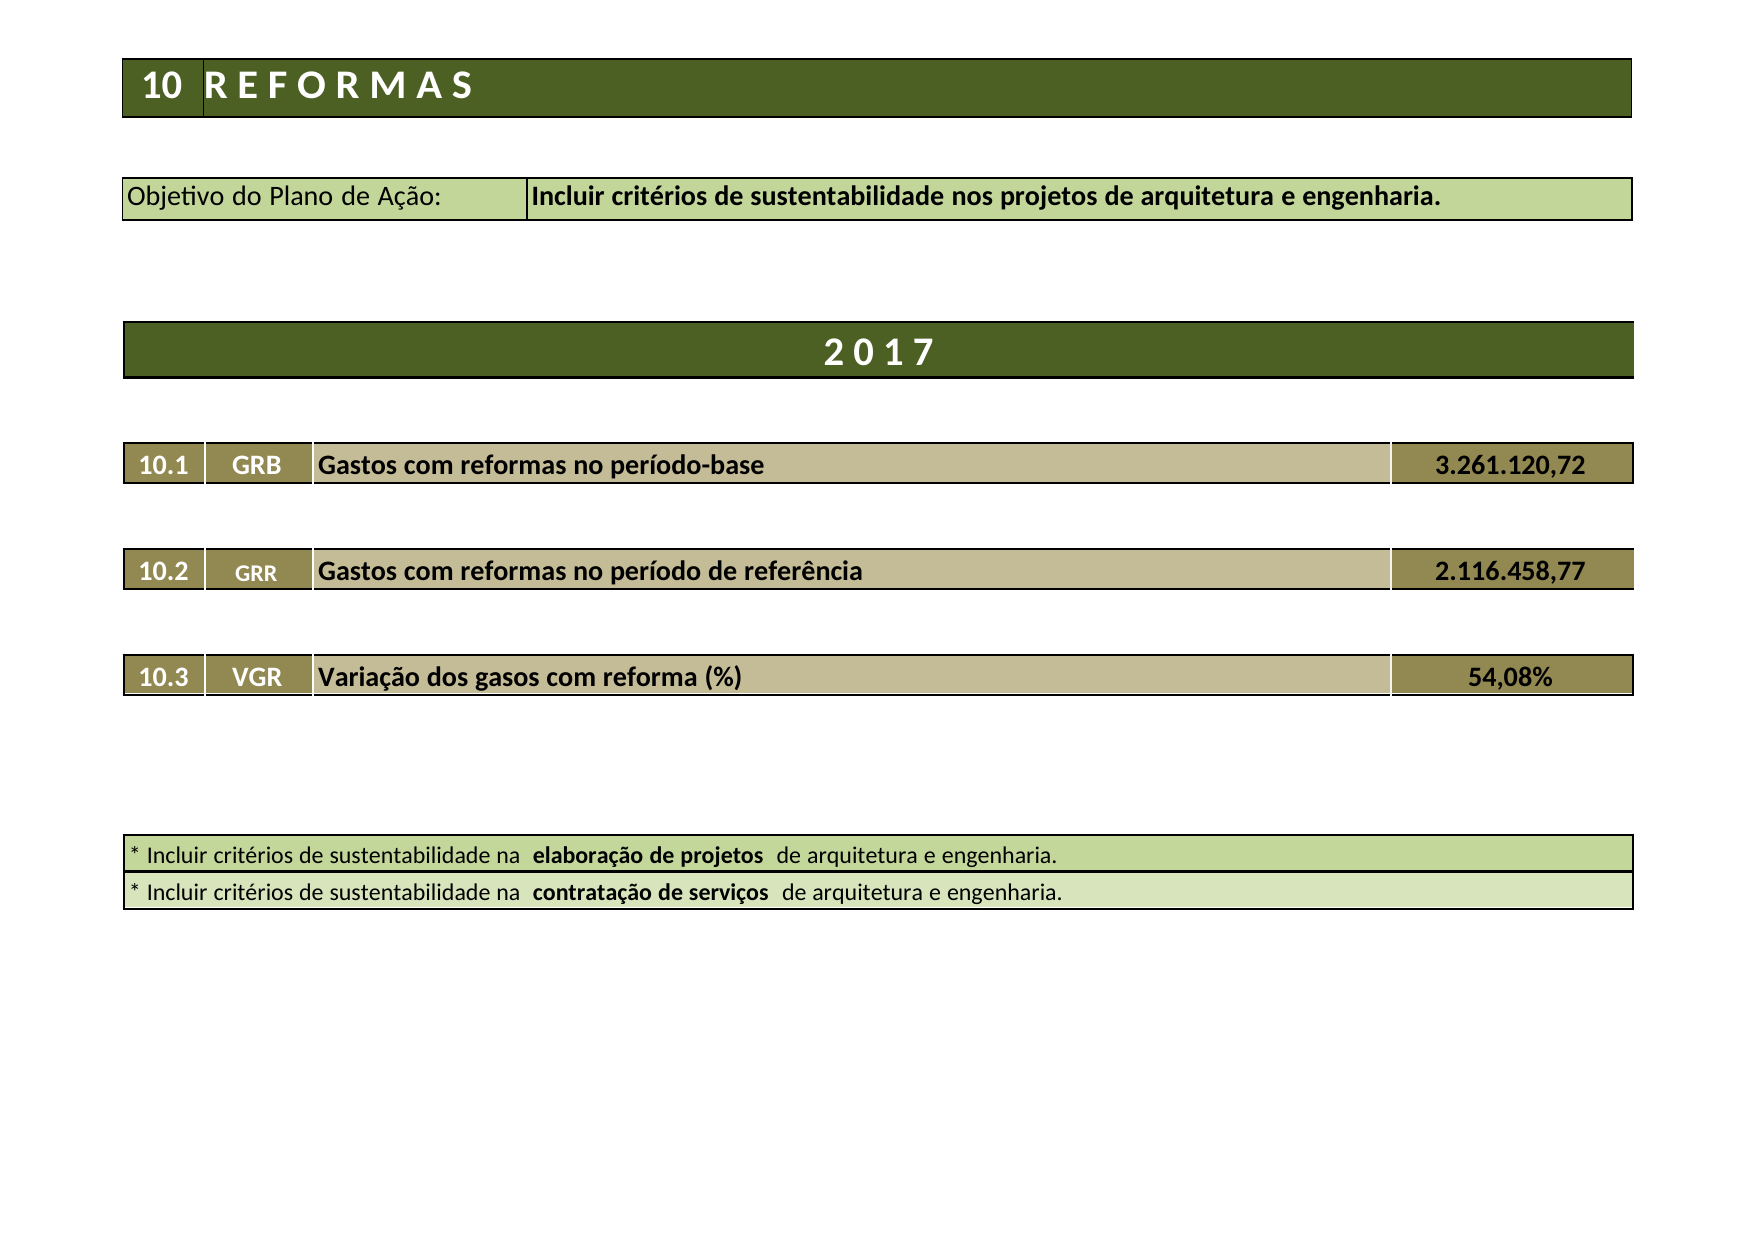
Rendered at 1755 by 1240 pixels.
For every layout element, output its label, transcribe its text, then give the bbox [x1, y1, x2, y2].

table_header 3.261.120,72 [1392, 444, 1632, 482]
table_header 54,08% [1392, 656, 1632, 693]
table_header Gastos com reformas no período-base [314, 444, 1390, 482]
text AÇÕES PREVISTAS NO PLS [122, 764, 1031, 799]
table_header * Incluir critérios de sustentabilidade na elaboração de projetos de arquitetura e engenharia. [125, 836, 1632, 870]
table_header GRR [206, 550, 312, 588]
table_header 10.1 [125, 444, 204, 482]
table_header Variação dos gasos com reforma (%) [314, 656, 1390, 693]
table_header 2.116.458,77 [1392, 550, 1634, 588]
table_header 2 0 1 7 [125, 323, 1634, 376]
table_header 10.2 [125, 550, 204, 588]
table_cell * Incluir critérios de sustentabilidade na contratação de serviços de arquitetura e engenharia. [125, 873, 1632, 907]
table_header GRB [206, 444, 312, 482]
table_header VGR [206, 656, 312, 693]
table_header 10.3 [125, 656, 204, 693]
table_header Gastos com reformas no período de referência [314, 550, 1390, 588]
